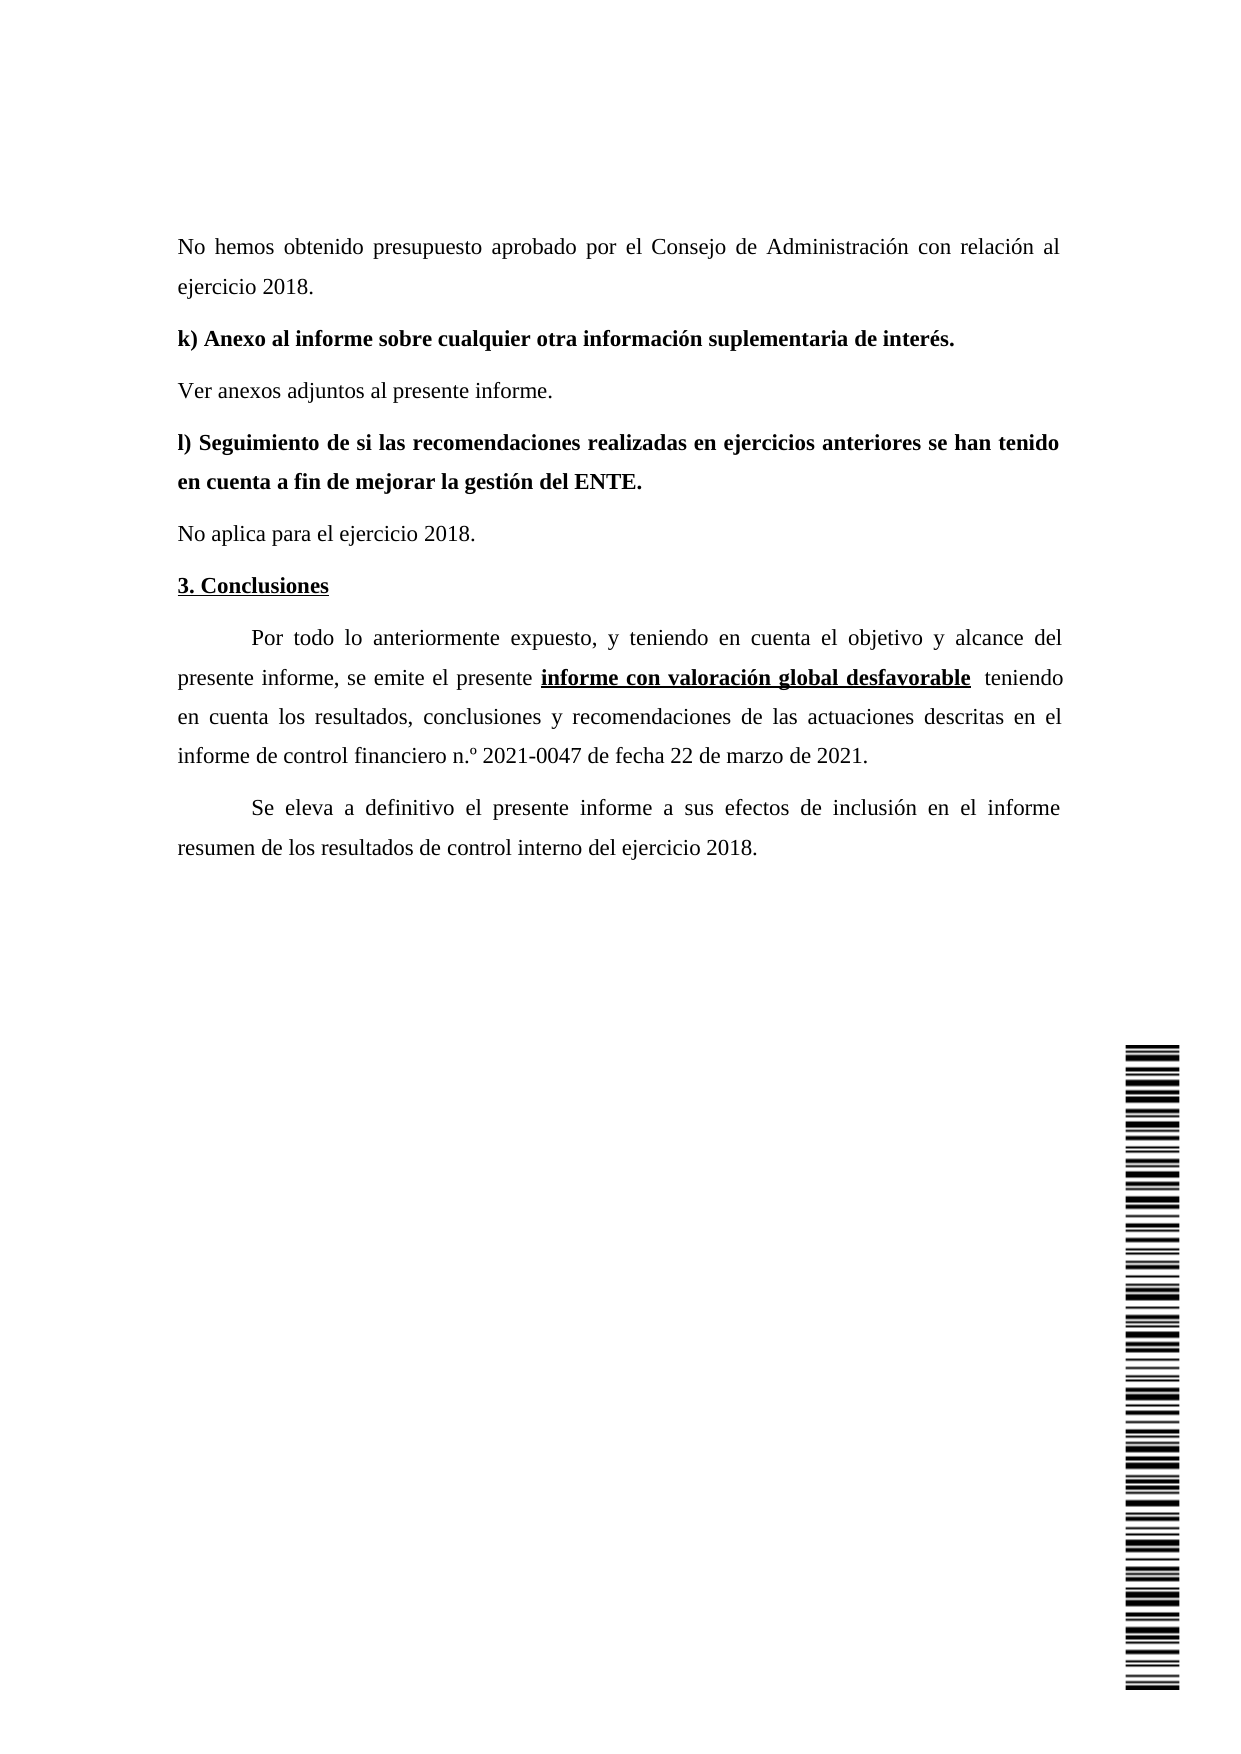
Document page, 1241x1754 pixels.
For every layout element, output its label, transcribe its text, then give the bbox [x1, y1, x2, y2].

text Se eleva a definitivo el presente informe a sus efectos de inclusión en el informe resumen de los resultados de control interno del ejercicio 2018. [177, 794, 1062, 860]
text No aplica para el ejercicio 2018. [177, 520, 1192, 546]
text Ver anexos adjuntos al presente informe. [177, 377, 1192, 403]
text Por todo lo anteriormente expuesto, y teniendo en cuenta el objetivo y alcance del presente informe, se emite el presente informe con valoración global desfavorable teniendo en cuenta los resultados, conclusiones y recomendaciones de las actuaciones descritas en el informe de control financiero n.º 2021-0047 de fecha 22 de marzo de 2021. [177, 624, 1063, 769]
text 3. Conclusiones [177, 572, 1192, 598]
subtitle Seguimiento de si las recomendaciones realizadas en ejercicios anteriores se han tenido en cuenta a fin de mejorar la gestión del ENTE. [177, 429, 1062, 494]
picture [1125, 1045, 1180, 1690]
text No hemos obtenido presupuesto aprobado por el Consejo de Administración con relación al ejercicio 2018. [177, 233, 1068, 299]
subtitle Anexo al informe sobre cualquier otra información suplementaria de interés. [177, 324, 1192, 351]
